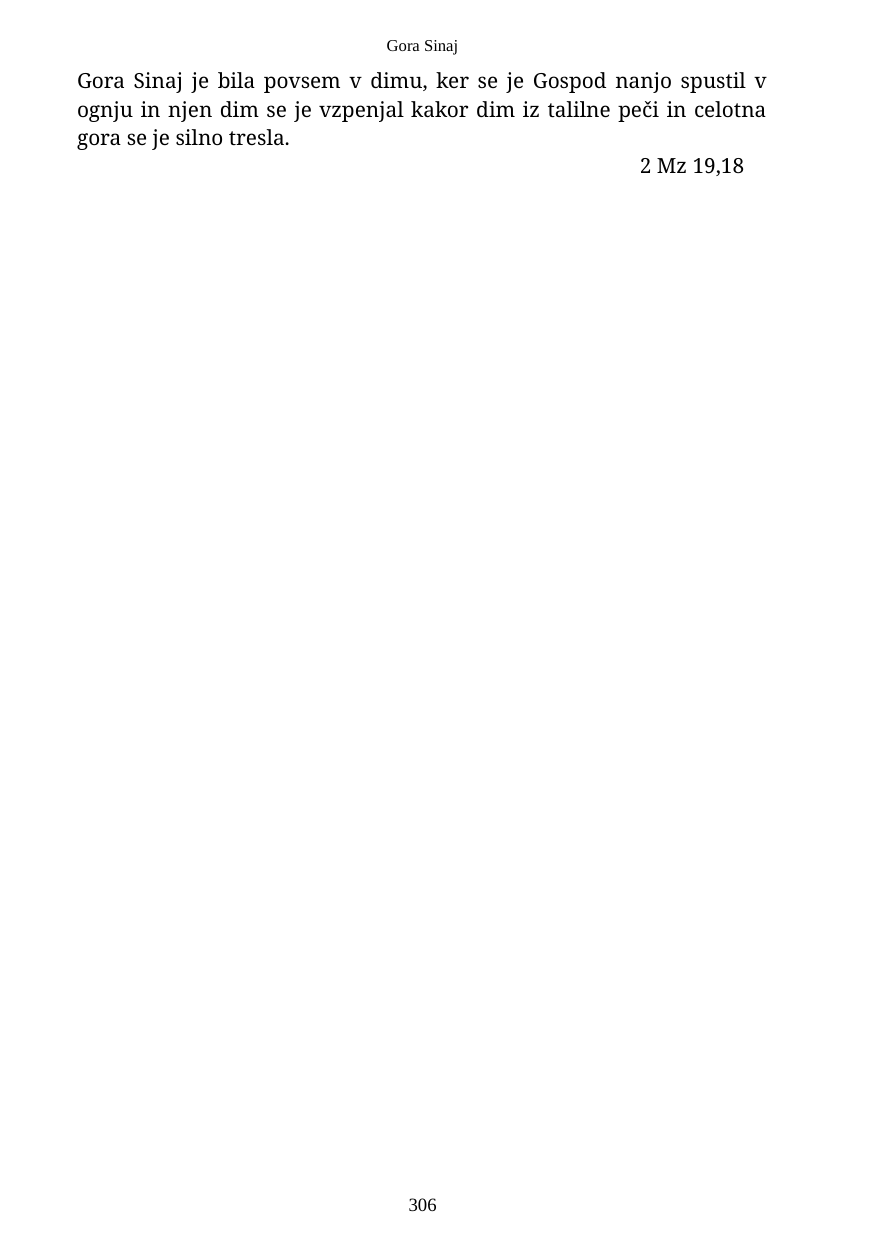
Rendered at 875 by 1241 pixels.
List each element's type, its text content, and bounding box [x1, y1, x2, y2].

text Gora Sinaj je bila povsem v dimu, ker se je Gospod nanjo spustil v ognju in njen dim se je vzpenjal kakor dim iz talilne peči in celotna gora se je silno tresla. 2 Mz 19,18 [77, 66, 768, 180]
